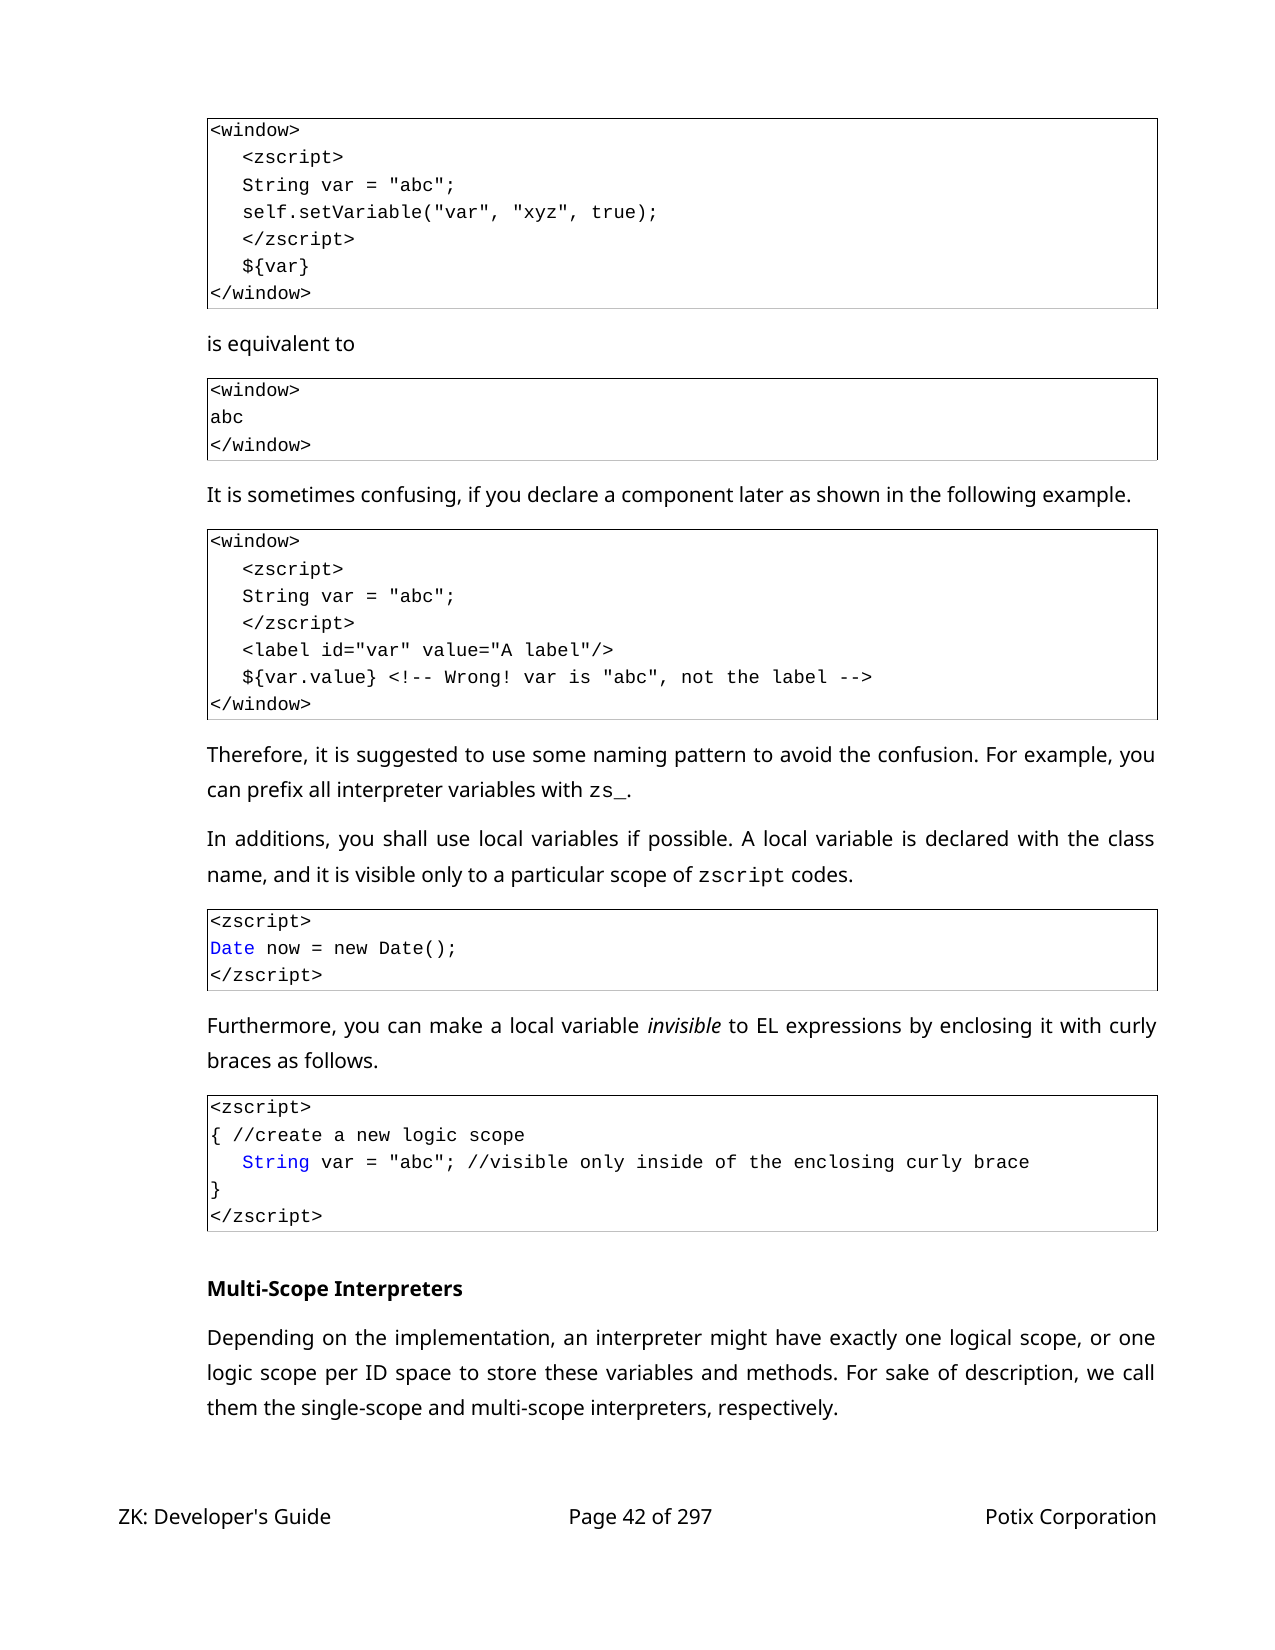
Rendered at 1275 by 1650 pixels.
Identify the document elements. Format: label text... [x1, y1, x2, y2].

text Date now = new Date(); [208, 936, 1157, 960]
text <zscript> [208, 910, 1157, 933]
text </window> [208, 432, 1157, 460]
text Depending on the implementation, an interpreter might have exactly one logical scope, or one logic scope per ID space to store these variables and methods. For sake of description, we call them the single-scope and multi-scope interpreters, respectively. [207, 1323, 1157, 1421]
text self.setVariable("var", "xyz", true); [208, 200, 1157, 224]
text </window> [208, 281, 1157, 308]
text <window> [208, 379, 1157, 402]
text <zscript> [208, 1096, 1157, 1119]
text In additions, you shall use local variables if possible. A local variable is declared with the class name, and it is visible only to a particular scope of zscript codes. [207, 824, 1157, 888]
text String var = "abc"; [208, 583, 1157, 608]
text } [208, 1177, 1157, 1201]
text <label id="var" value="A label"/> [208, 638, 1157, 662]
text String var = "abc"; [208, 172, 1157, 197]
text <window> [208, 119, 1157, 142]
text </zscript> [208, 227, 1157, 251]
text ${var.value} <!-- Wrong! var is "abc", not the label --> [208, 665, 1157, 689]
text ${var} [208, 254, 1157, 278]
text { //create a new logic scope [208, 1122, 1157, 1147]
text abc [208, 405, 1157, 429]
text </window> [208, 692, 1157, 719]
text <window> [208, 530, 1157, 553]
text </zscript> [208, 1204, 1157, 1231]
text Therefore, it is suggested to use some naming pattern to avoid the confusion. For example, you can prefix all interpreter variables with zs_. [207, 740, 1157, 804]
text Furthermore, you can make a local variable invisible to EL expressions by enclosing it with curly braces as follows. [207, 1011, 1157, 1075]
text </zscript> [208, 611, 1157, 635]
text is equivalent to [207, 329, 1157, 357]
text </zscript> [208, 963, 1157, 990]
text <zscript> [208, 145, 1157, 169]
subtitle Multi-Scope Interpreters [207, 1274, 1157, 1302]
text String var = "abc"; //visible only inside of the enclosing curly brace [208, 1150, 1157, 1174]
text <zscript> [208, 556, 1157, 581]
text It is sometimes confusing, if you declare a component later as shown in the following example. [207, 480, 1157, 508]
